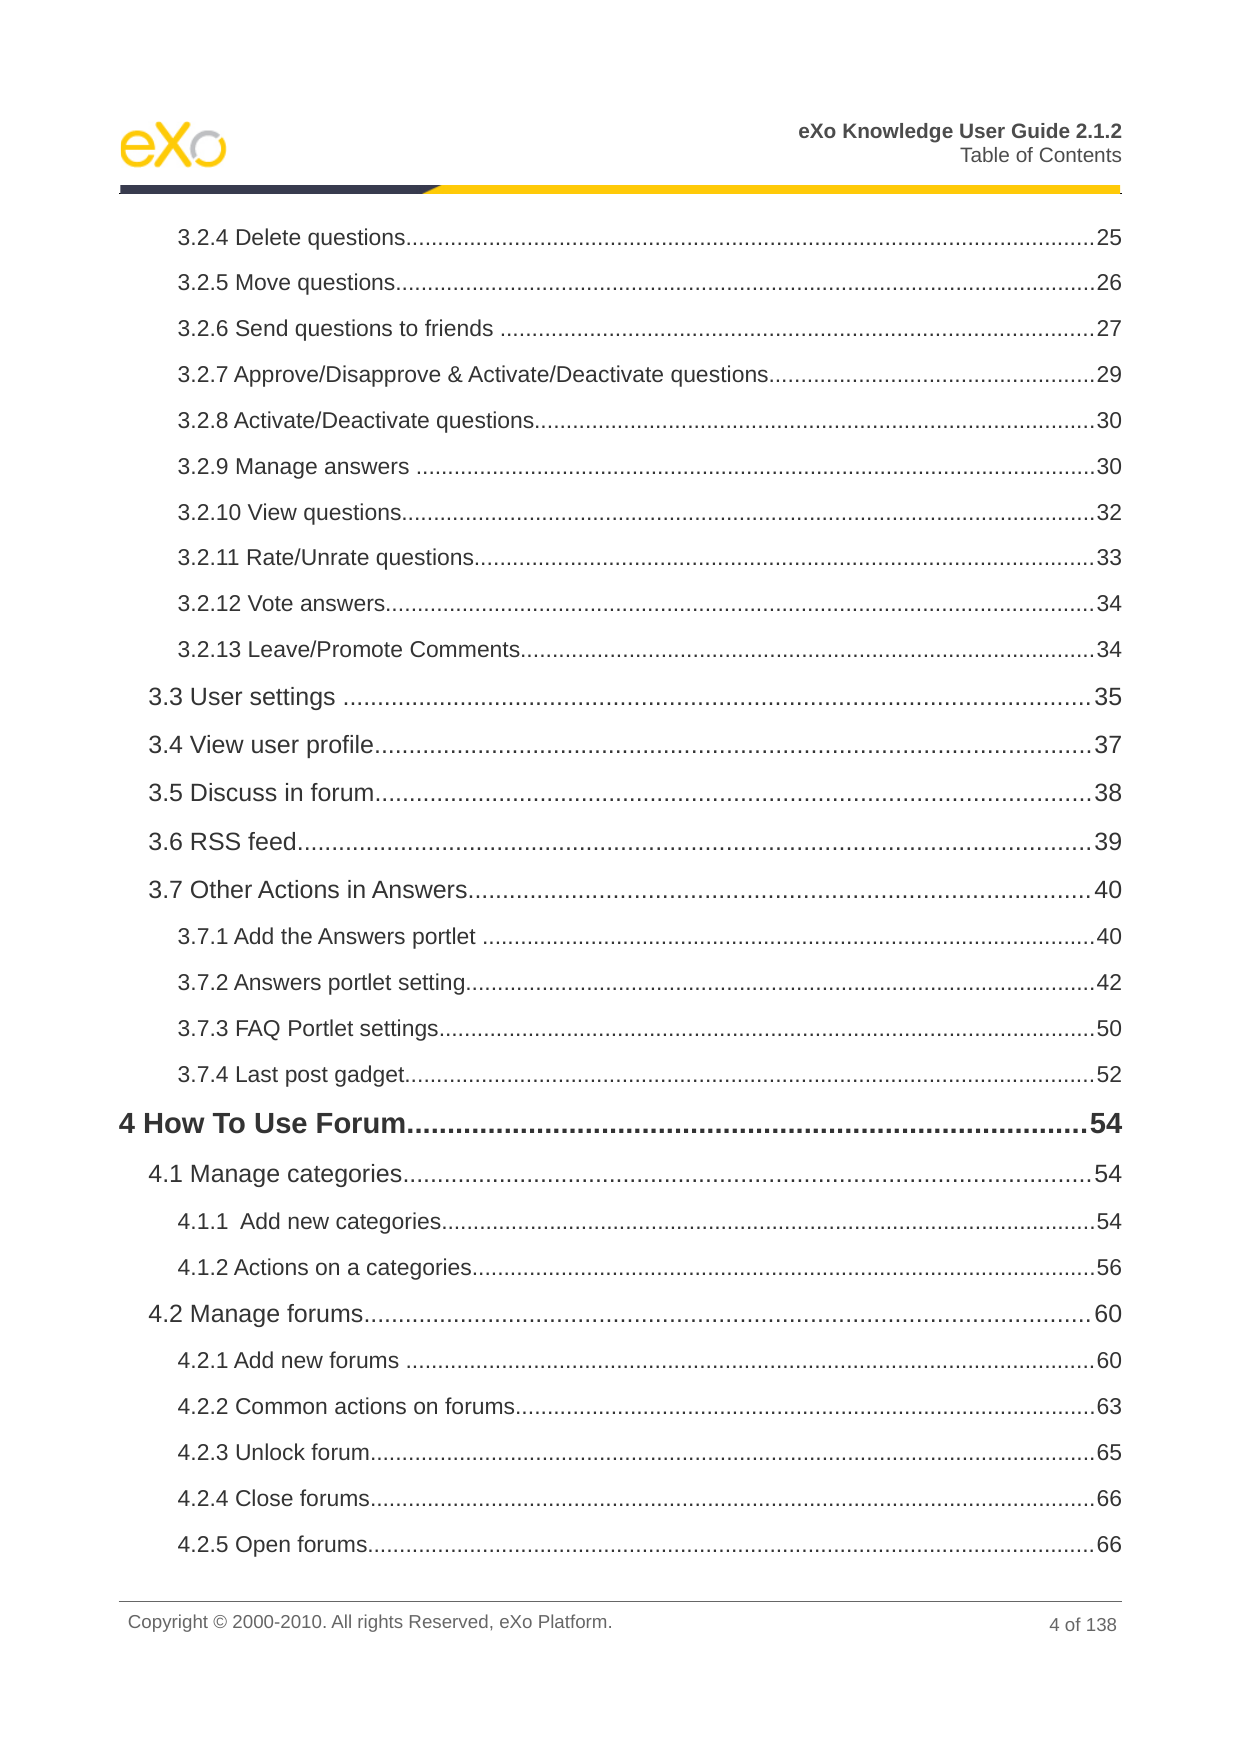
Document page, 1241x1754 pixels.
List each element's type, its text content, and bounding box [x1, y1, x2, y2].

text 4.2.4 Close forums 66 [177, 1485, 1122, 1511]
text 3.6 RSS feed 39 [148, 827, 1122, 855]
text 4.2 Manage forums 60 [148, 1299, 1122, 1328]
text 3.2.8 Activate/Deactivate questions 30 [177, 407, 1122, 433]
picture [120, 121, 227, 168]
text 4.1.1 Add new categories 54 [177, 1208, 1122, 1234]
text 3.2.5 Move questions 26 [177, 269, 1122, 296]
text 3.7 Other Actions in Answers 40 [148, 875, 1122, 903]
text 3.2.12 Vote answers 34 [177, 590, 1122, 617]
text 3.2.9 Manage answers 30 [177, 453, 1122, 479]
text 3.7.3 FAQ Portlet settings 50 [177, 1015, 1122, 1041]
text 4.2.3 Unlock forum 65 [177, 1439, 1122, 1466]
text 4.2.1 Add new forums 60 [177, 1347, 1122, 1374]
text 4.1 Manage categories 54 [148, 1159, 1122, 1188]
text 4.2.5 Open forums 66 [177, 1531, 1122, 1557]
text 3.7.4 Last post gadget 52 [177, 1061, 1122, 1087]
text 4 How To Use Forum 54 [118, 1106, 1122, 1140]
text 3.2.10 View questions 32 [177, 498, 1122, 525]
text 3.7.1 Add the Answers portlet 40 [177, 923, 1122, 949]
text 4.1.2 Actions on a categories 56 [177, 1253, 1122, 1280]
text 4.2.2 Common actions on forums 63 [177, 1393, 1122, 1420]
text 3.2.7 Approve/Disapprove & Activate/Deactivate questions 29 [177, 361, 1122, 387]
text 3.2.4 Delete questions 25 [177, 223, 1122, 250]
text 3.4 View user profile 37 [148, 730, 1122, 759]
text 3.3 User settings 35 [148, 682, 1122, 711]
text 3.7.2 Answers portlet setting 42 [177, 969, 1122, 995]
text 3.2.6 Send questions to friends 27 [177, 315, 1122, 342]
text 3.5 Discuss in forum 38 [148, 778, 1122, 807]
picture [120, 185, 1121, 194]
text 3.2.11 Rate/Unrate questions 33 [177, 544, 1122, 571]
text 3.2.13 Leave/Promote Comments 34 [177, 636, 1122, 662]
